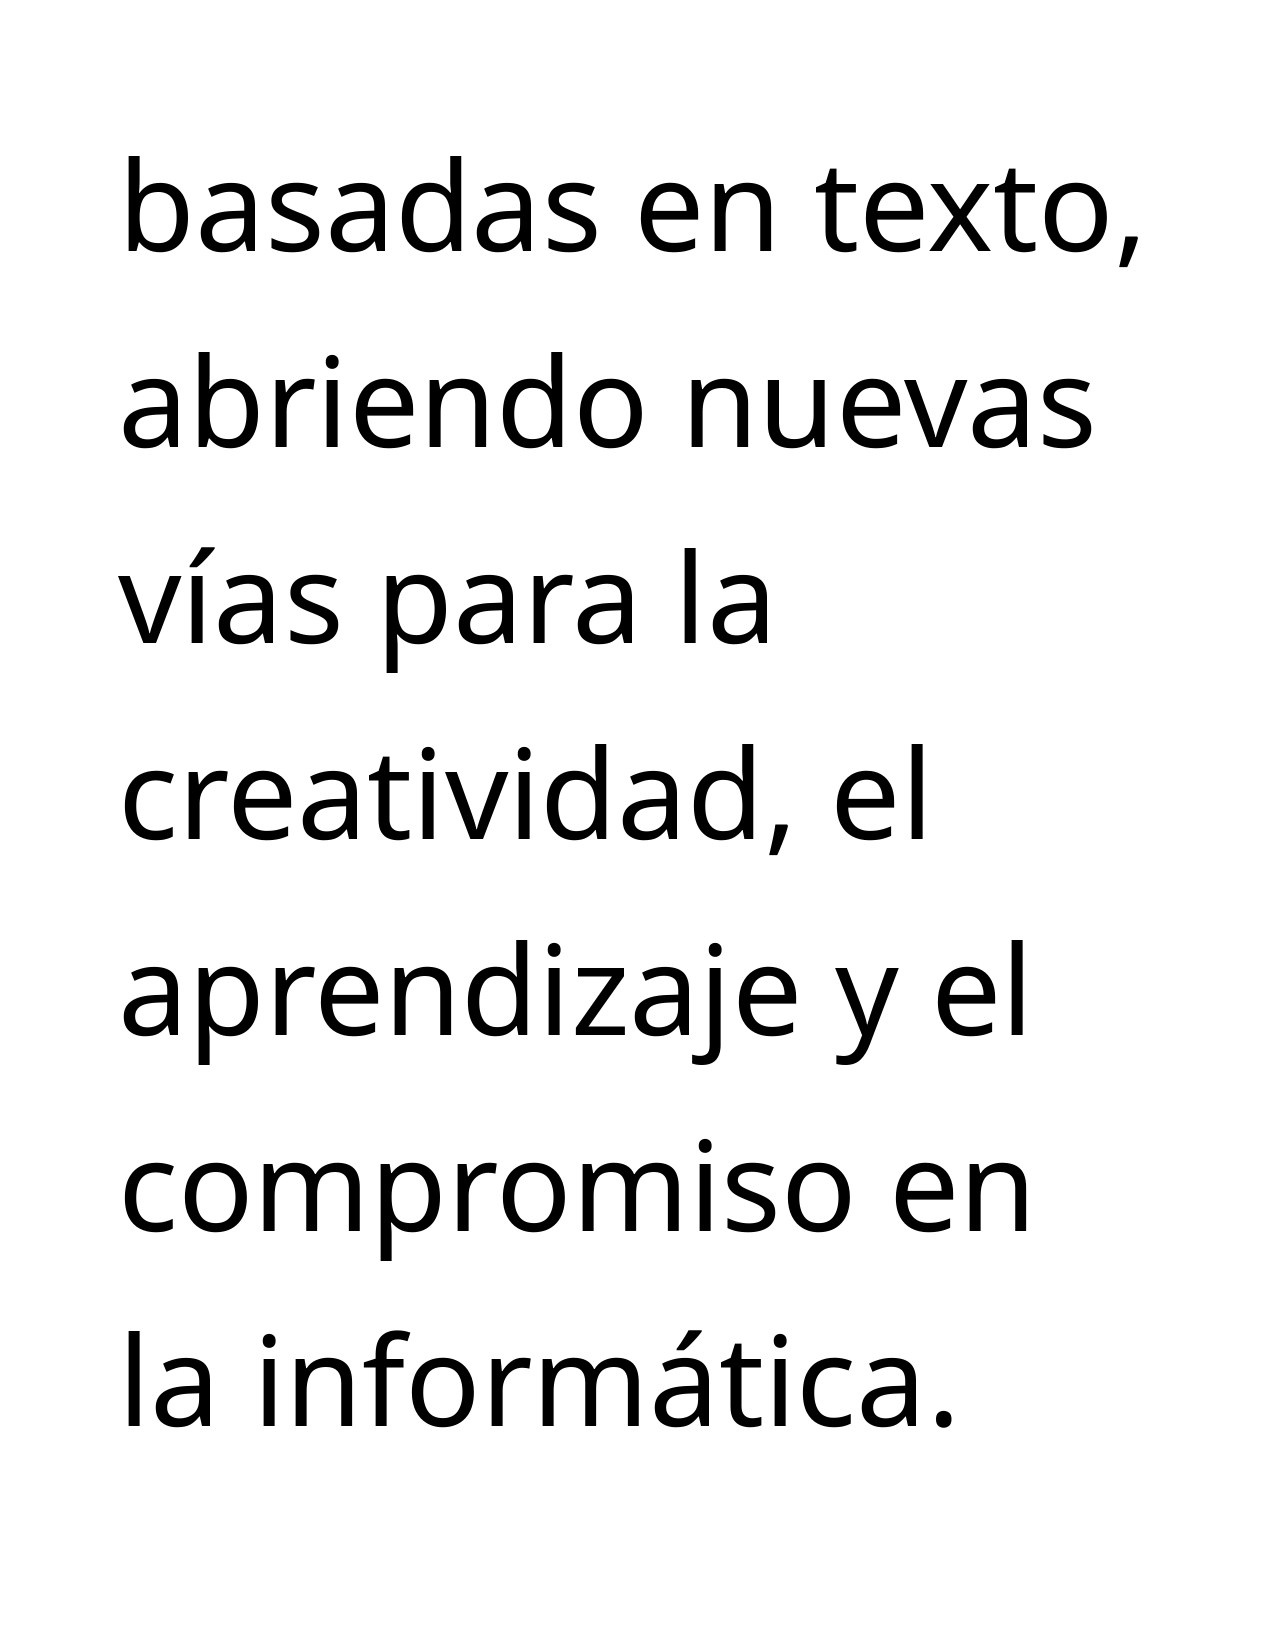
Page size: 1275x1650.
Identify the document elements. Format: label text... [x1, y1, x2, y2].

text basadas en texto, abriendo nuevas vías para la creatividad, el aprendizaje y el compromiso en la informática. [118, 118, 1157, 1463]
